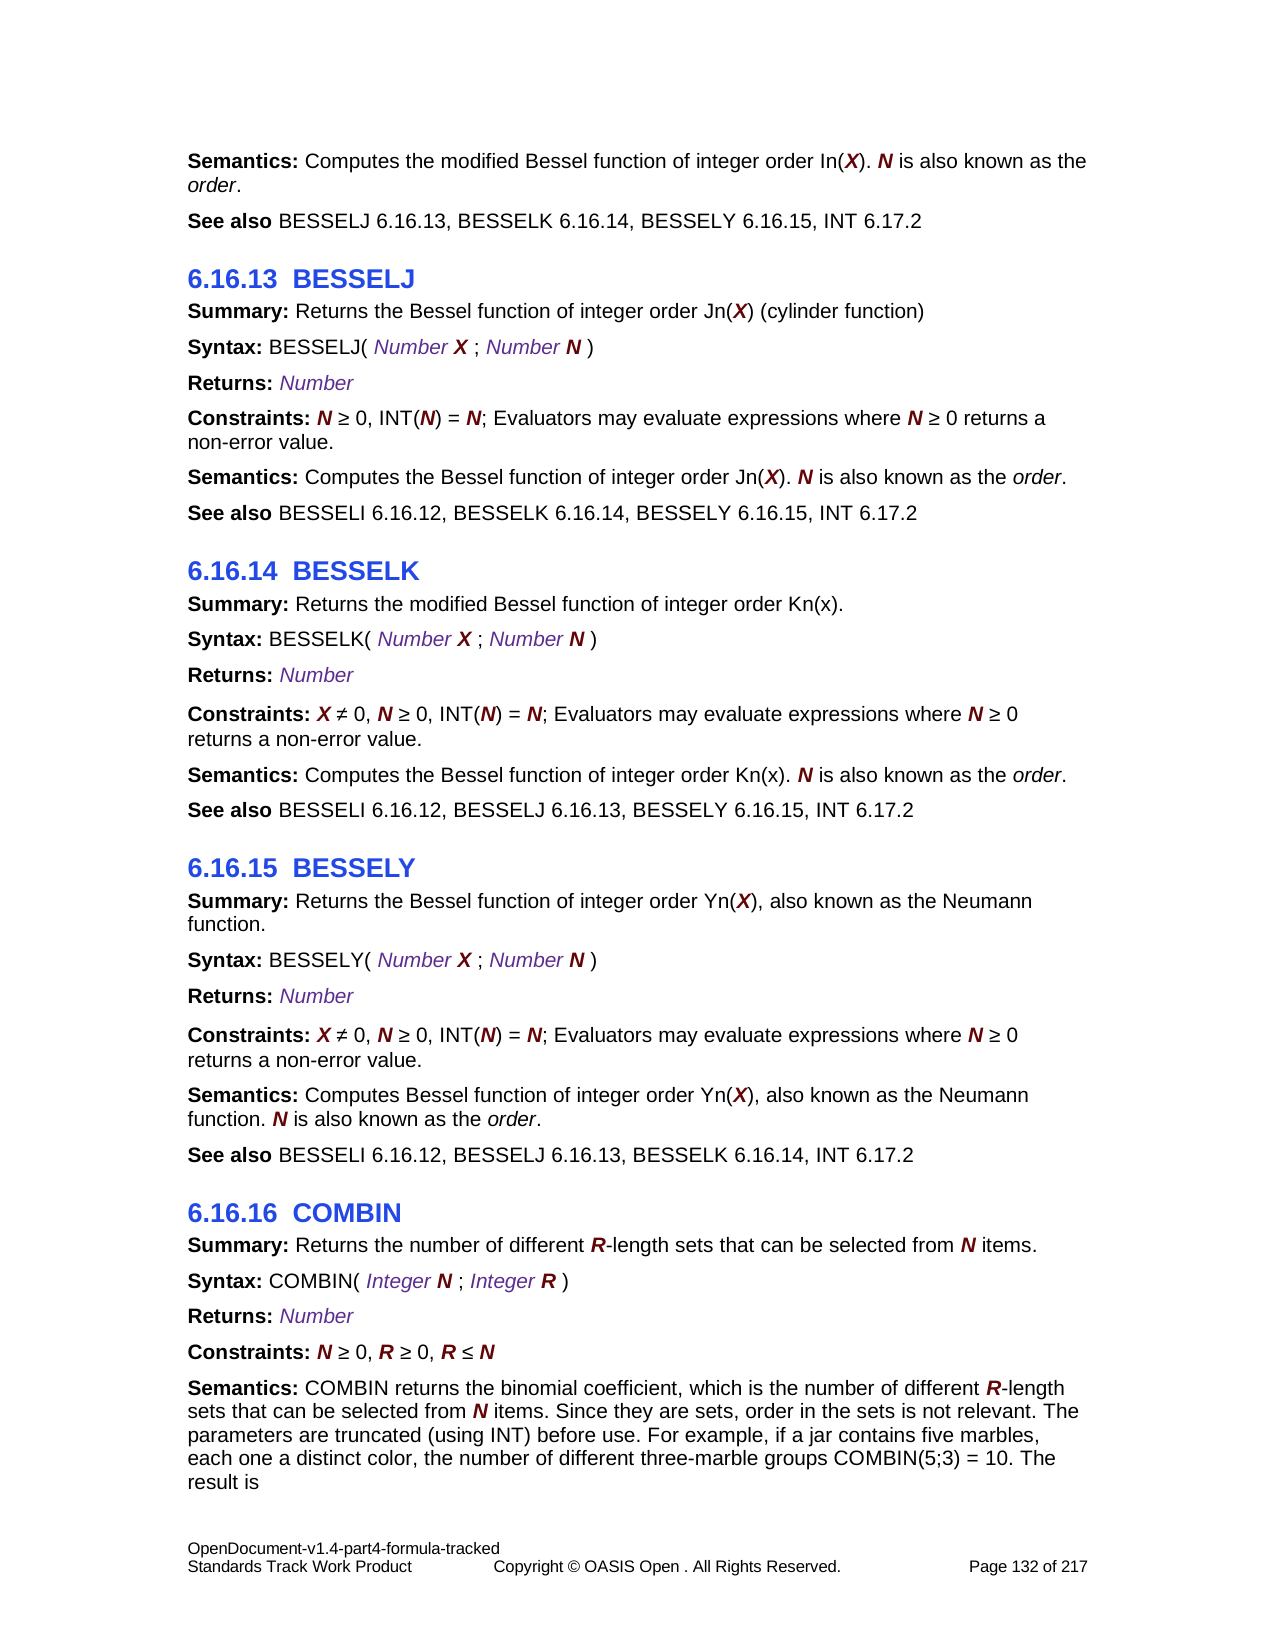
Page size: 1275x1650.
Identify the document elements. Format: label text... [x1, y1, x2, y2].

text Returns: Number [187, 984, 1088, 1008]
text Syntax: COMBIN( Integer N ; Integer R ) [187, 1269, 1088, 1293]
text Constraints: N ≥ 0, R ≥ 0, R ≤ N [187, 1341, 1088, 1364]
text See also BESSELI 6.16.12, BESSELJ 6.16.13, BESSELK 6.16.14, INT 6.17.2 [187, 1143, 1088, 1167]
text Summary: Returns the Bessel function of integer order Jn(X) (cylinder function) [187, 300, 1088, 323]
text See also BESSELI 6.16.12, BESSELK 6.16.14, BESSELY 6.16.15, INT 6.17.2 [187, 501, 1088, 525]
subtitle BESSELK [187, 556, 1088, 586]
text See also BESSELJ 6.16.13, BESSELK 6.16.14, BESSELY 6.16.15, INT 6.17.2 [187, 209, 1088, 233]
text Returns: Number [187, 663, 1088, 687]
subtitle COMBIN [187, 1198, 1088, 1228]
text Summary: Returns the Bessel function of integer order Yn(X), also known as the Neumann function. [187, 889, 1088, 936]
text Semantics: Computes the Bessel function of integer order Kn(x). N is also known as the order. [187, 763, 1088, 787]
text Syntax: BESSELJ( Number X ; Number N ) [187, 335, 1088, 359]
text Returns: Number [187, 371, 1088, 394]
text Syntax: BESSELY( Number X ; Number N ) [187, 948, 1088, 972]
text Semantics: COMBIN returns the binomial coefficient, which is the number of different R-length sets that can be selected from N items. Since they are sets, order in the sets is not relevant. The parameters are truncated (using INT) before use. For example, if a jar contains five marbles, each one a distinct color, the number of different three-marble groups COMBIN(5;3) = 10. The result is [187, 1376, 1088, 1494]
text Constraints: X ≠ 0, N ≥ 0, INT(N) = N; Evaluators may evaluate expressions where N ≥ 0 returns a non-error value. [187, 1020, 1088, 1072]
subtitle BESSELY [187, 853, 1088, 883]
text Summary: Returns the number of different R-length sets that can be selected from N items. [187, 1234, 1088, 1257]
subtitle BESSELJ [187, 264, 1088, 294]
text Semantics: Computes the Bessel function of integer order Jn(X). N is also known as the order. [187, 466, 1088, 489]
text Constraints: N ≥ 0, INT(N) = N; Evaluators may evaluate expressions where N ≥ 0 returns a non-error value. [187, 407, 1088, 454]
text Returns: Number [187, 1305, 1088, 1328]
text Semantics: Computes Bessel function of integer order Yn(X), also known as the Neumann function. N is also known as the order. [187, 1084, 1088, 1131]
text Syntax: BESSELK( Number X ; Number N ) [187, 628, 1088, 651]
text See also BESSELI 6.16.12, BESSELJ 6.16.13, BESSELY 6.16.15, INT 6.17.2 [187, 799, 1088, 822]
text Semantics: Computes the modified Bessel function of integer order In(X). N is also known as the order. [187, 150, 1088, 197]
text Constraints: X ≠ 0, N ≥ 0, INT(N) = N; Evaluators may evaluate expressions where N ≥ 0 returns a non-error value. [187, 699, 1088, 751]
text Summary: Returns the modified Bessel function of integer order Kn(x). [187, 592, 1088, 616]
